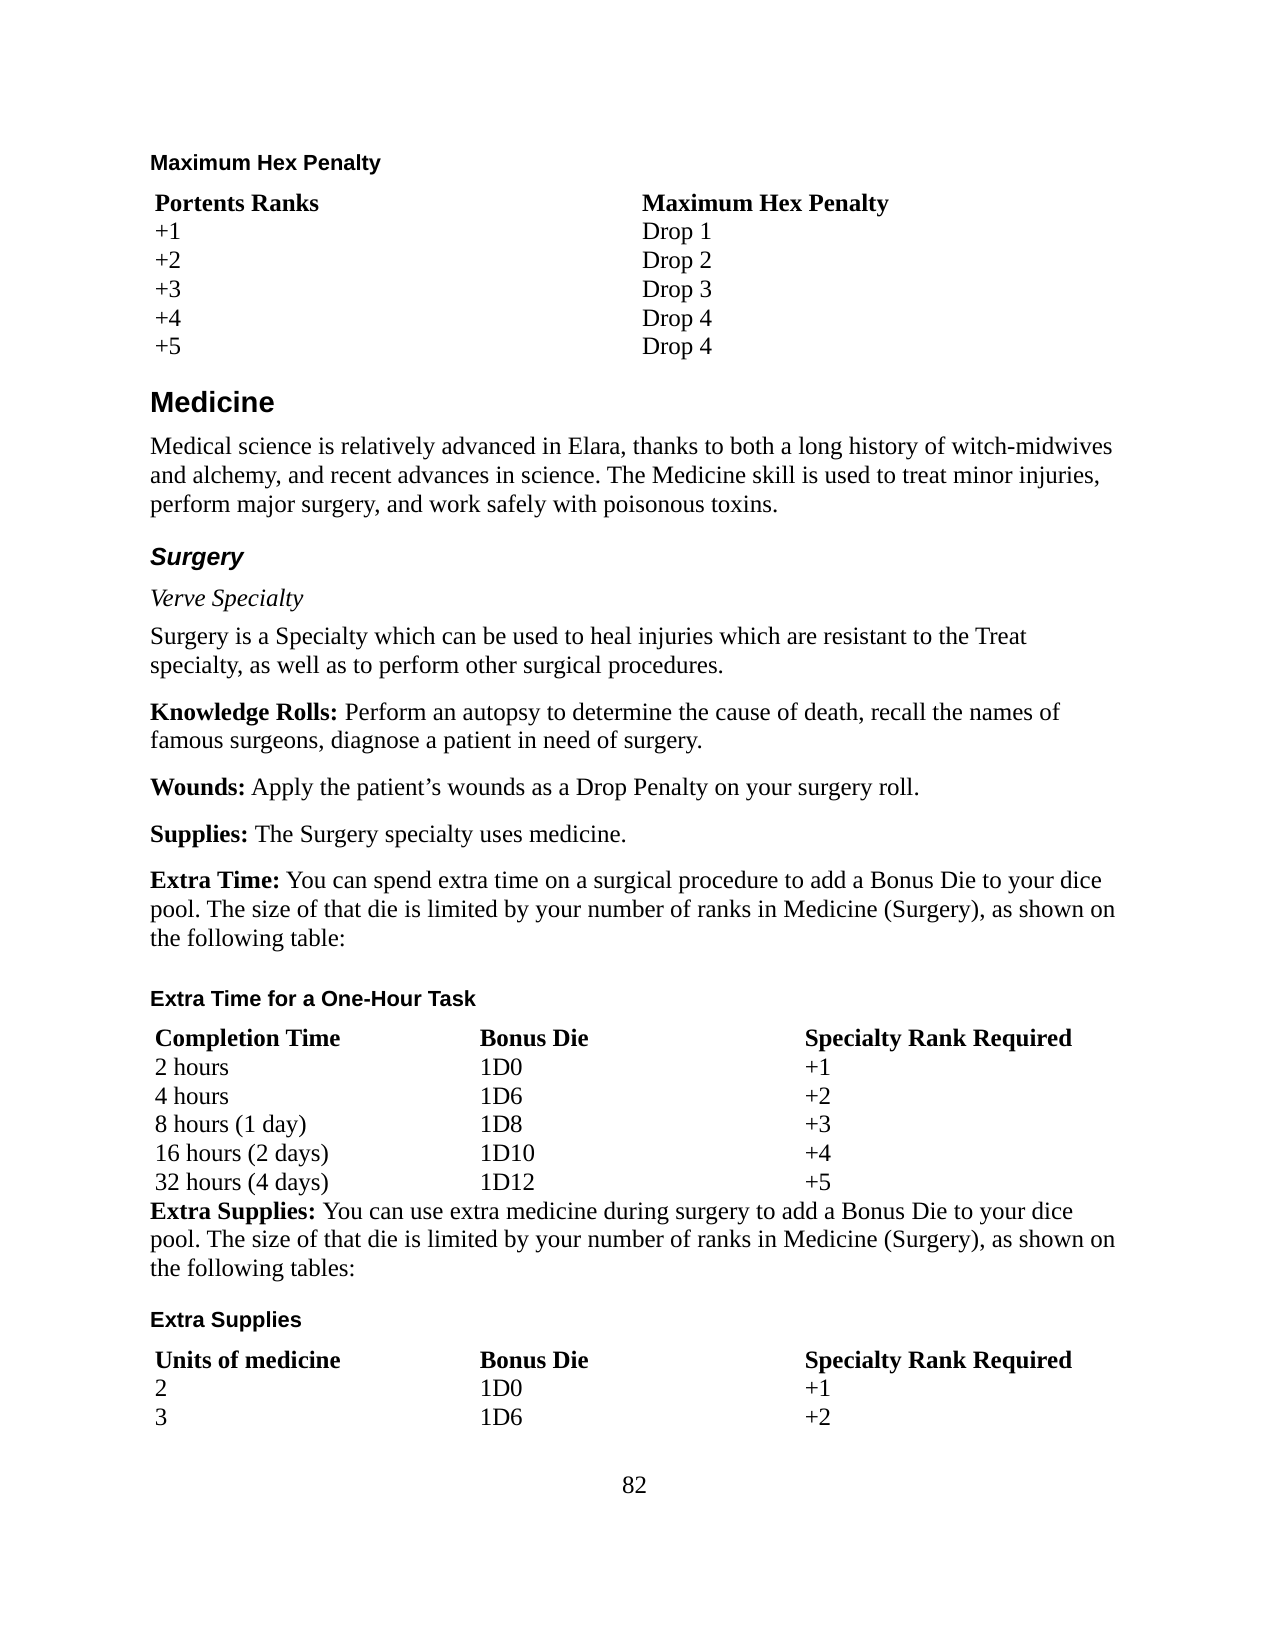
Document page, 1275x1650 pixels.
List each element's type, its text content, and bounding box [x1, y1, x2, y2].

table_header Bonus Die [475, 1023, 800, 1052]
text Surgery is a Specialty which can be used to heal injuries which are resistant to the Treat specialty, as well as to perform other surgical procedures. [150, 621, 1125, 679]
table_cell 1D10 [475, 1138, 800, 1167]
table_cell 1D8 [475, 1110, 800, 1138]
table_header Completion Time [150, 1023, 475, 1052]
table_cell Drop 3 [638, 274, 1125, 303]
table_header Specialty Rank Required [800, 1345, 1125, 1373]
table_cell +5 [800, 1167, 1125, 1196]
table_cell 16 hours (2 days) [150, 1138, 475, 1167]
table_cell 2 hours [150, 1052, 475, 1081]
text Wounds: Apply the patient’s wounds as a Drop Penalty on your surgery roll. [150, 772, 1125, 801]
table_cell Drop 4 [638, 303, 1125, 331]
subtitle Medicine [150, 385, 1125, 419]
table_cell +4 [150, 303, 637, 331]
table_cell +3 [150, 274, 637, 303]
table_header Maximum Hex Penalty [638, 188, 1125, 216]
table_cell 3 [150, 1402, 475, 1431]
table_cell +2 [800, 1081, 1125, 1109]
table_cell 2 [150, 1374, 475, 1402]
table_cell +1 [800, 1052, 1125, 1081]
table_cell Drop 2 [638, 245, 1125, 274]
subtitle Maximum Hex Penalty [150, 150, 1125, 175]
table_header Units of medicine [150, 1345, 475, 1373]
table_header Portents Ranks [150, 188, 637, 216]
table_cell +1 [150, 216, 637, 245]
text Medical science is relatively advanced in Elara, thanks to both a long history of witch-midwives and alchemy, and recent advances in science. The Medicine skill is used to treat minor injuries, perform major surgery, and work safely with poisonous toxins. [150, 431, 1125, 517]
table_cell 32 hours (4 days) [150, 1167, 475, 1196]
table_cell 1D6 [475, 1402, 800, 1431]
text Extra Supplies: You can use extra medicine during surgery to add a Bonus Die to your dice pool. The size of that die is limited by your number of ranks in Medicine (Surgery), as shown on the following tables: [150, 1196, 1125, 1282]
table_cell 1D12 [475, 1167, 800, 1196]
subtitle Extra Time for a One-Hour Task [150, 986, 1125, 1011]
text Supplies: The Surgery specialty uses medicine. [150, 819, 1125, 847]
table_cell 1D6 [475, 1081, 800, 1109]
table_header Bonus Die [475, 1345, 800, 1373]
table_cell Drop 1 [638, 216, 1125, 245]
table_cell 1D0 [475, 1374, 800, 1402]
table_cell +3 [800, 1110, 1125, 1138]
text Knowledge Rolls: Perform an autopsy to determine the cause of death, recall the names of famous surgeons, diagnose a patient in need of surgery. [150, 697, 1125, 754]
table_cell 1D0 [475, 1052, 800, 1081]
table_cell 8 hours (1 day) [150, 1110, 475, 1138]
table_cell 4 hours [150, 1081, 475, 1109]
subtitle Surgery [150, 542, 1125, 571]
text Extra Time: You can spend extra time on a surgical procedure to add a Bonus Die to your dice pool. The size of that die is limited by your number of ranks in Medicine (Surgery), as shown on the following table: [150, 865, 1125, 952]
table_cell +5 [150, 331, 637, 360]
table_cell +4 [800, 1138, 1125, 1167]
text Verve Specialty [150, 583, 1125, 612]
table_cell +2 [800, 1402, 1125, 1431]
subtitle Extra Supplies [150, 1307, 1125, 1332]
table_header Specialty Rank Required [800, 1023, 1125, 1052]
table_cell +2 [150, 245, 637, 274]
table_cell Drop 4 [638, 331, 1125, 360]
table_cell +1 [800, 1374, 1125, 1402]
